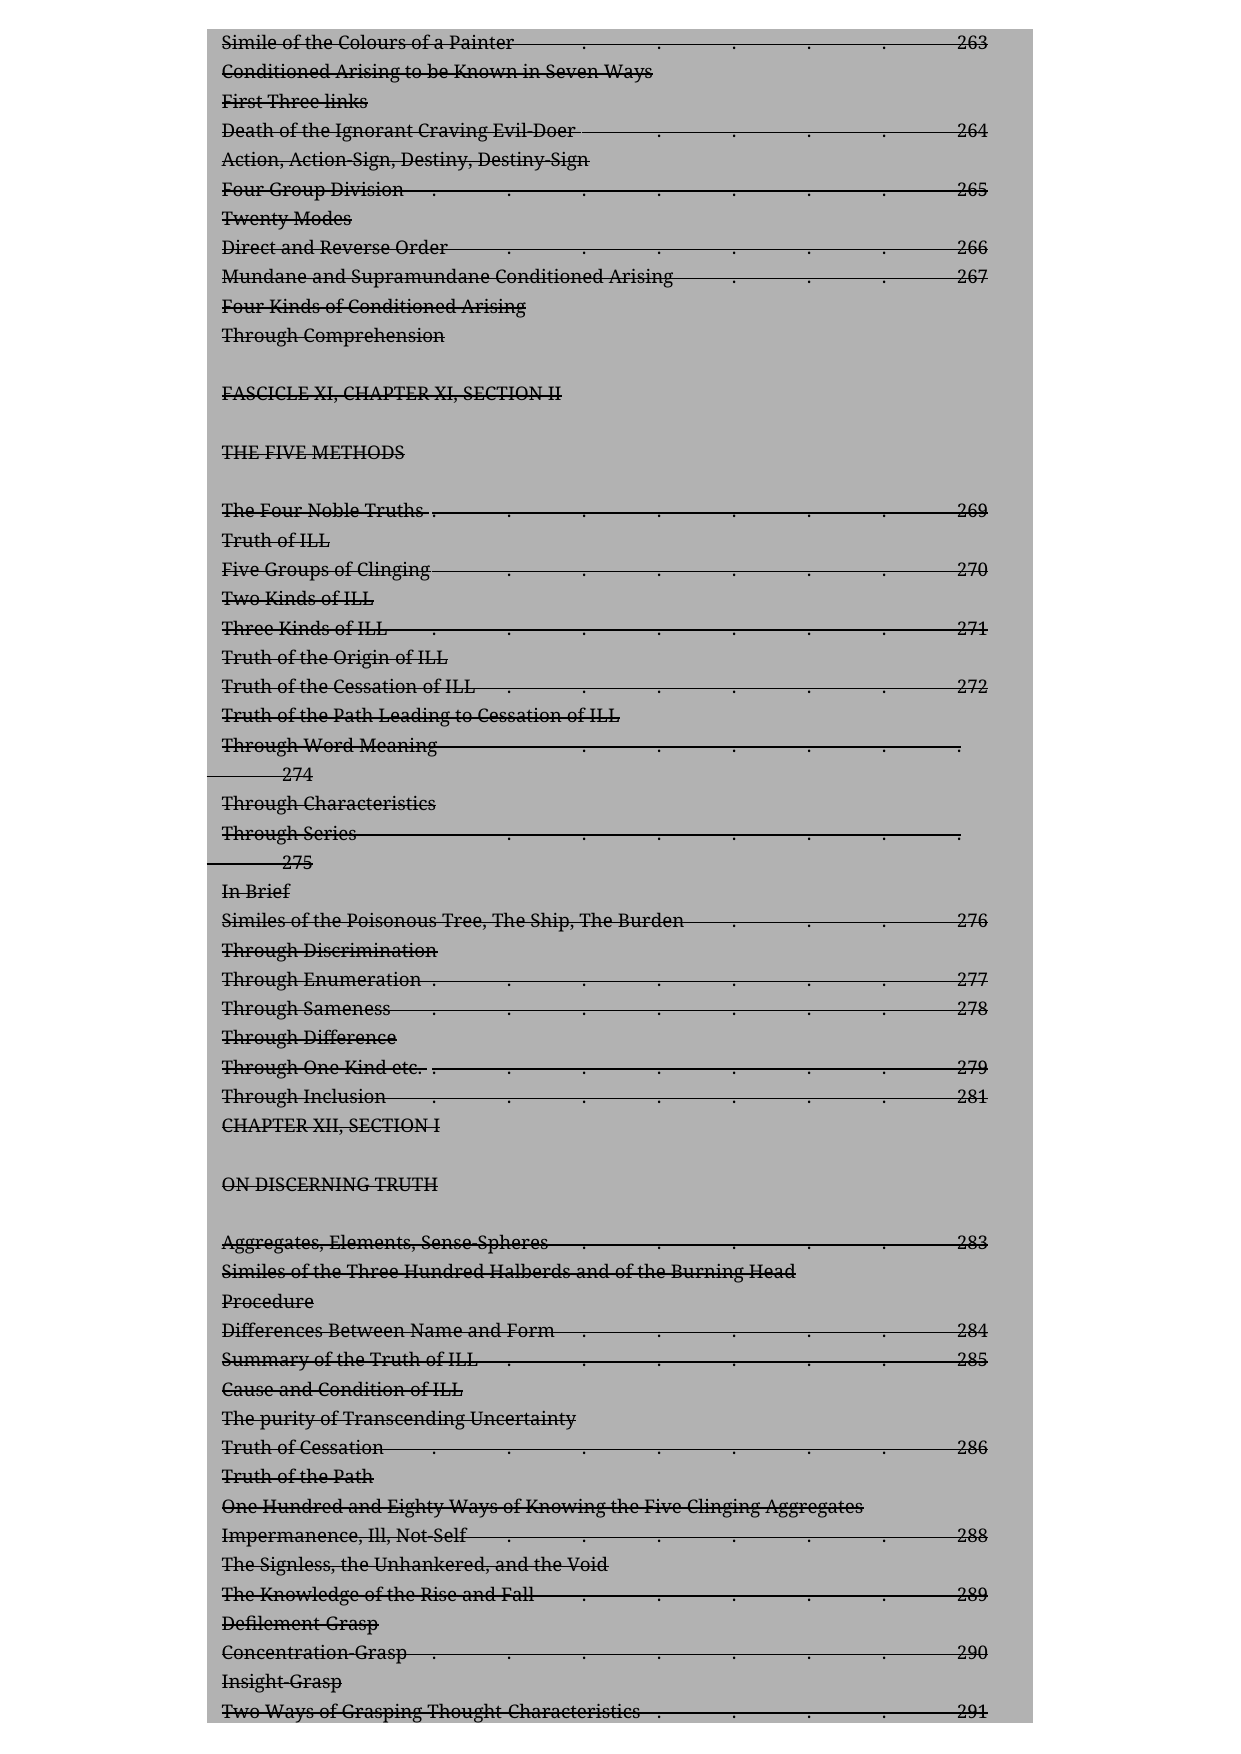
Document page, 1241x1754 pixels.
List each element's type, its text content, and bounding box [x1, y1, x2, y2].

text Conditioned Arising to be Known in Seven Ways [207, 59, 1033, 84]
text Through Enumeration . . . . . . . 277 [207, 966, 1033, 992]
text Two Ways of Grasping Thought-Characteristics . . . . 291 [207, 1698, 1033, 1723]
text Differences Between Name and Form . . . . . 284 [207, 1317, 1033, 1343]
text Four Kinds of Conditioned Arising [207, 293, 1033, 318]
text Truth of the Origin of ILL [207, 644, 1033, 670]
text Cause and Condition of ILL [207, 1376, 1033, 1401]
text The Four Noble Truths . . . . . . . 269 [207, 498, 1033, 523]
text Two Kinds of ILL [207, 586, 1033, 611]
text Death of the Ignorant Craving Evil-Doer . . . . 264 [207, 117, 1033, 143]
text Similes of the Poisonous Tree, The Ship, The Burden . . . 276 [207, 908, 1033, 933]
text Action, Action-Sign, Destiny, Destiny-Sign [207, 147, 1033, 172]
text Through Difference [207, 1025, 1033, 1050]
text Truth of the Path [207, 1464, 1033, 1489]
text Procedure [207, 1288, 1033, 1314]
text Through Comprehension [207, 322, 1033, 348]
text Concentration-Grasp . . . . . . . 290 [207, 1639, 1033, 1665]
text CHAPTER XII, SECTION I [207, 1112, 1033, 1138]
text Truth of ILL [207, 527, 1033, 553]
text Defilement-Grasp [207, 1610, 1033, 1636]
text Similes of the Three Hundred Halberds and of the Burning Head [207, 1259, 1033, 1284]
text Five Groups of Clinging . . . . . . 270 [207, 556, 1033, 582]
text The purity of Transcending Uncertainty [207, 1405, 1033, 1431]
text Summary of the Truth of ILL . . . . . . 285 [207, 1347, 1033, 1372]
text The Knowledge of the Rise and Fall . . . . . 289 [207, 1581, 1033, 1606]
text ON DISCERNING TRUTH [207, 1171, 1033, 1197]
text Truth of the Path Leading to Cessation of ILL [207, 703, 1033, 728]
text Insight-Grasp [207, 1669, 1033, 1694]
text Mundane and Supramundane Conditioned Arising . . . 267 [207, 264, 1033, 289]
text THE FIVE METHODS [207, 439, 1033, 465]
text Through Word Meaning . . . . . . 274 [207, 732, 1033, 787]
text Three Kinds of ILL . . . . . . . 271 [207, 615, 1033, 640]
text FASCICLE XI, CHAPTER XI, SECTION II [207, 381, 1033, 406]
text Through Sameness . . . . . . . 278 [207, 995, 1033, 1021]
text Four Group Division . . . . . . . 265 [207, 176, 1033, 201]
text First Three links [207, 88, 1033, 113]
text Direct and Reverse Order . . . . . . 266 [207, 234, 1033, 260]
text Through Characteristics [207, 791, 1033, 816]
text In Brief [207, 878, 1033, 904]
text Truth of Cessation . . . . . . . 286 [207, 1434, 1033, 1460]
text Impermanence, Ill, Not-Self . . . . . . 288 [207, 1522, 1033, 1548]
text One Hundred and Eighty Ways of Knowing the Five Clinging Aggregates [207, 1493, 1033, 1518]
text Through Series . . . . . . . 275 [207, 820, 1033, 874]
text Simile of the Colours of a Painter . . . . . 263 [207, 29, 1033, 55]
text Through Inclusion . . . . . . . 281 [207, 1083, 1033, 1109]
text Twenty Modes [207, 205, 1033, 231]
text The Signless, the Unhankered, and the Void [207, 1552, 1033, 1577]
text Through One Kind etc. . . . . . . . 279 [207, 1054, 1033, 1079]
text Truth of the Cessation of ILL . . . . . . 272 [207, 673, 1033, 699]
text Aggregates, Elements, Sense-Spheres . . . . . 283 [207, 1229, 1033, 1255]
text Through Discrimination [207, 937, 1033, 962]
